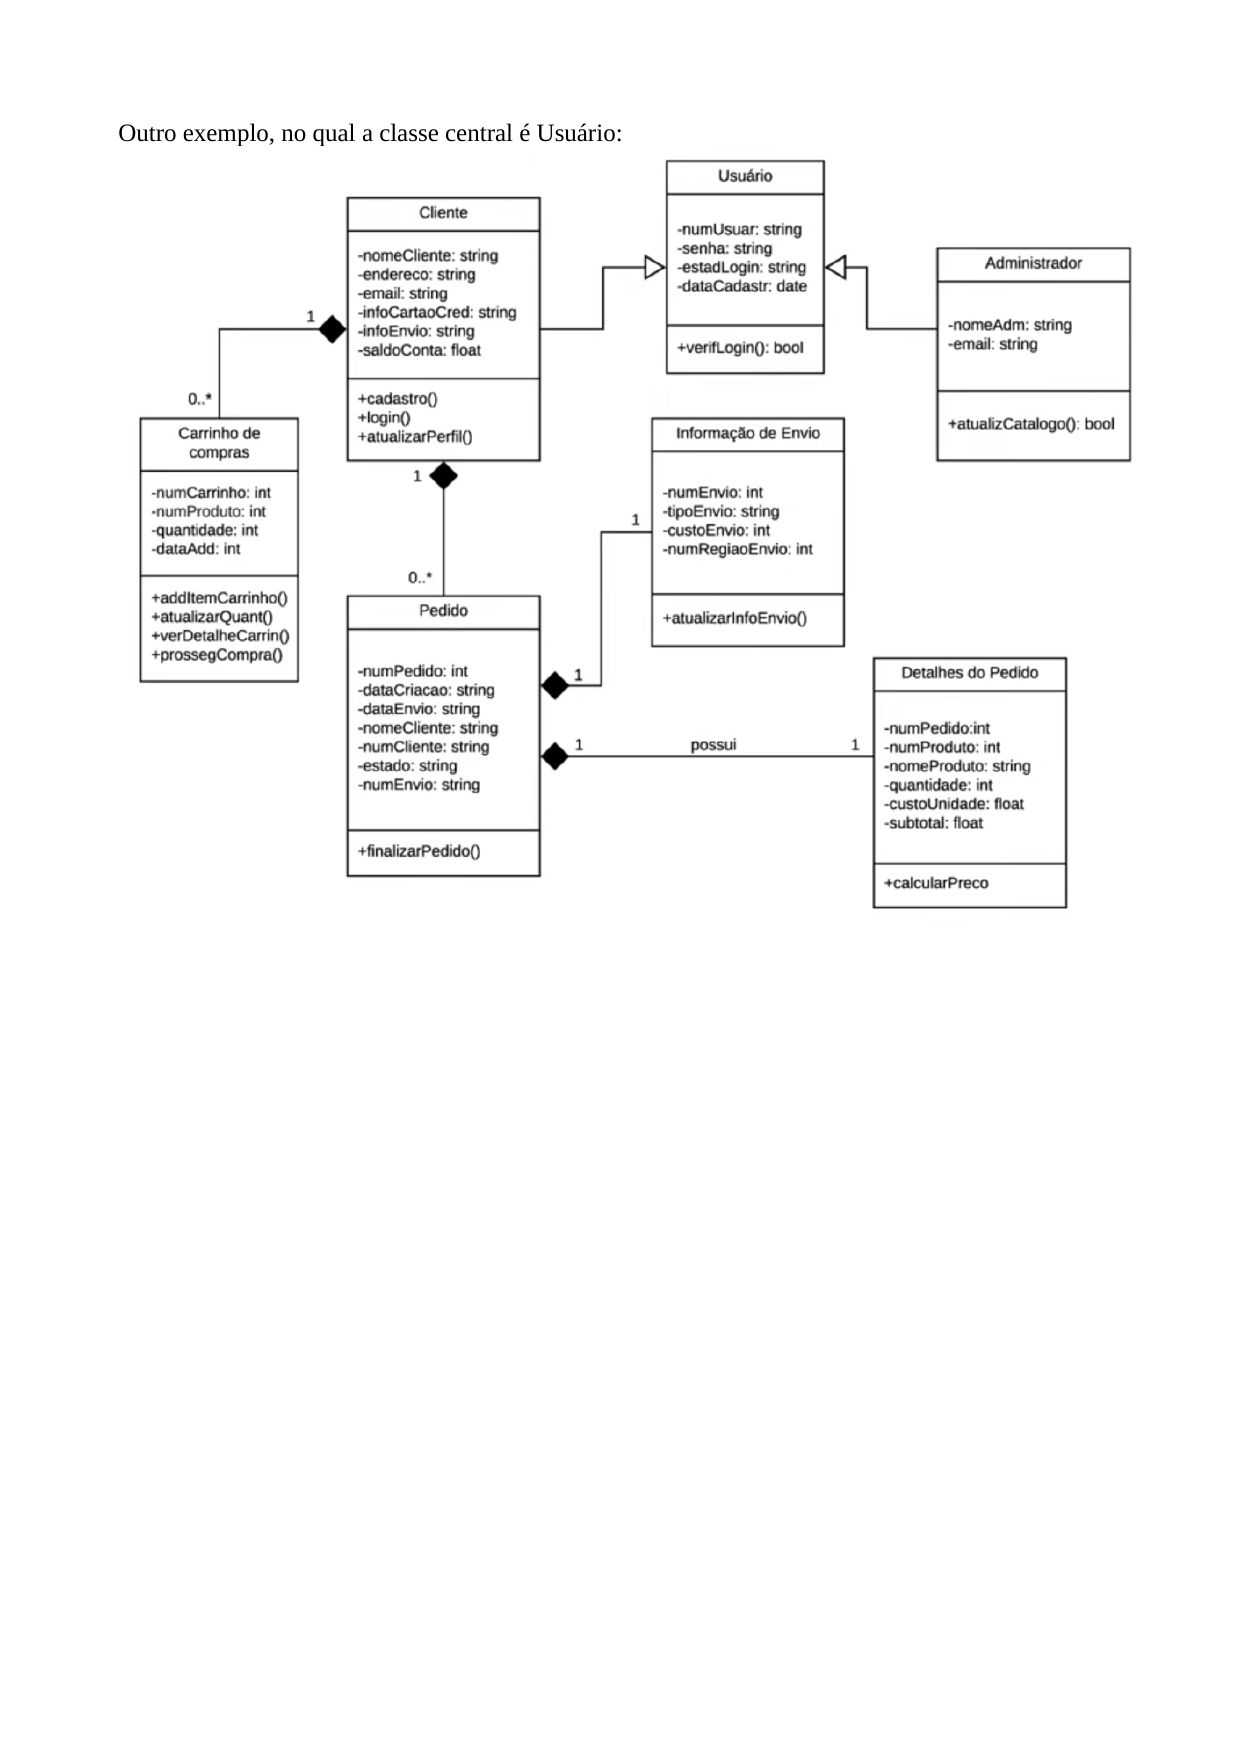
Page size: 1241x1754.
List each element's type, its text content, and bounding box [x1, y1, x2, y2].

text Outro exemplo, no qual a classe central é Usuário: [118, 118, 1122, 146]
picture [118, 146, 1150, 923]
